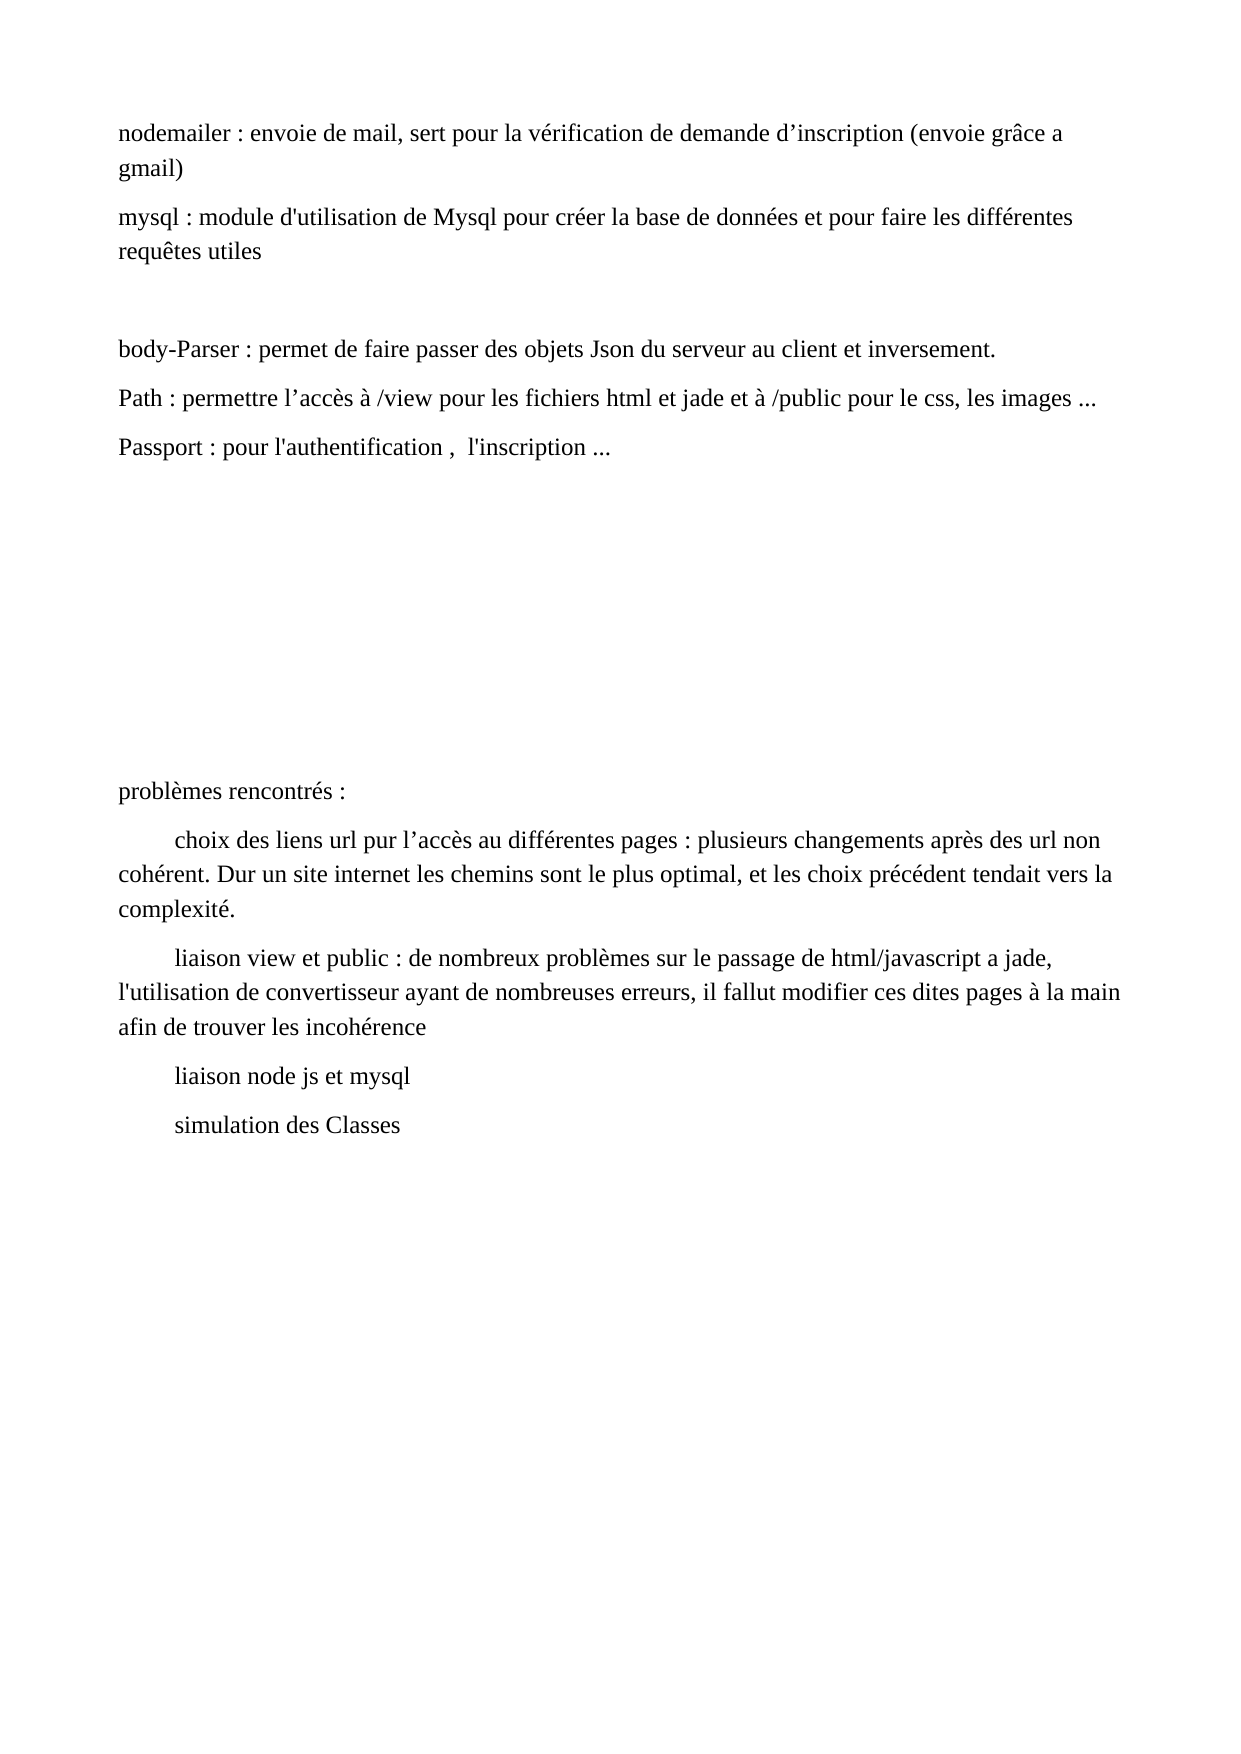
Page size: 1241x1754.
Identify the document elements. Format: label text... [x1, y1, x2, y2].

text Path : permettre l’accès à /view pour les fichiers html et jade et à /public pour le css, les images ... [118, 383, 1122, 412]
text liaison view et public : de nombreux problèmes sur le passage de html/javascript a jade, l'utilisation de convertisseur ayant de nombreuses erreurs, il fallut modifier ces dites pages à la main afin de trouver les incohérence [118, 943, 1122, 1041]
text choix des liens url pur l’accès au différentes pages : plusieurs changements après des url non cohérent. Dur un site internet les chemins sont le plus optimal, et les choix précédent tendait vers la complexité. [118, 825, 1122, 923]
text nodemailer : envoie de mail, sert pour la vérification de demande d’inscription (envoie grâce a gmail) [118, 118, 1122, 181]
text liaison node js et mysql [118, 1061, 1122, 1090]
text Passport : pour l'authentification , l'inscription ... [118, 432, 1122, 461]
text simulation des Classes [118, 1110, 1122, 1139]
text problèmes rencontrés : [118, 776, 1122, 804]
text body-Parser : permet de faire passer des objets Json du serveur au client et inversement. [118, 334, 1122, 363]
text mysql : module d'utilisation de Mysql pour créer la base de données et pour faire les différentes requêtes utiles [118, 202, 1122, 265]
